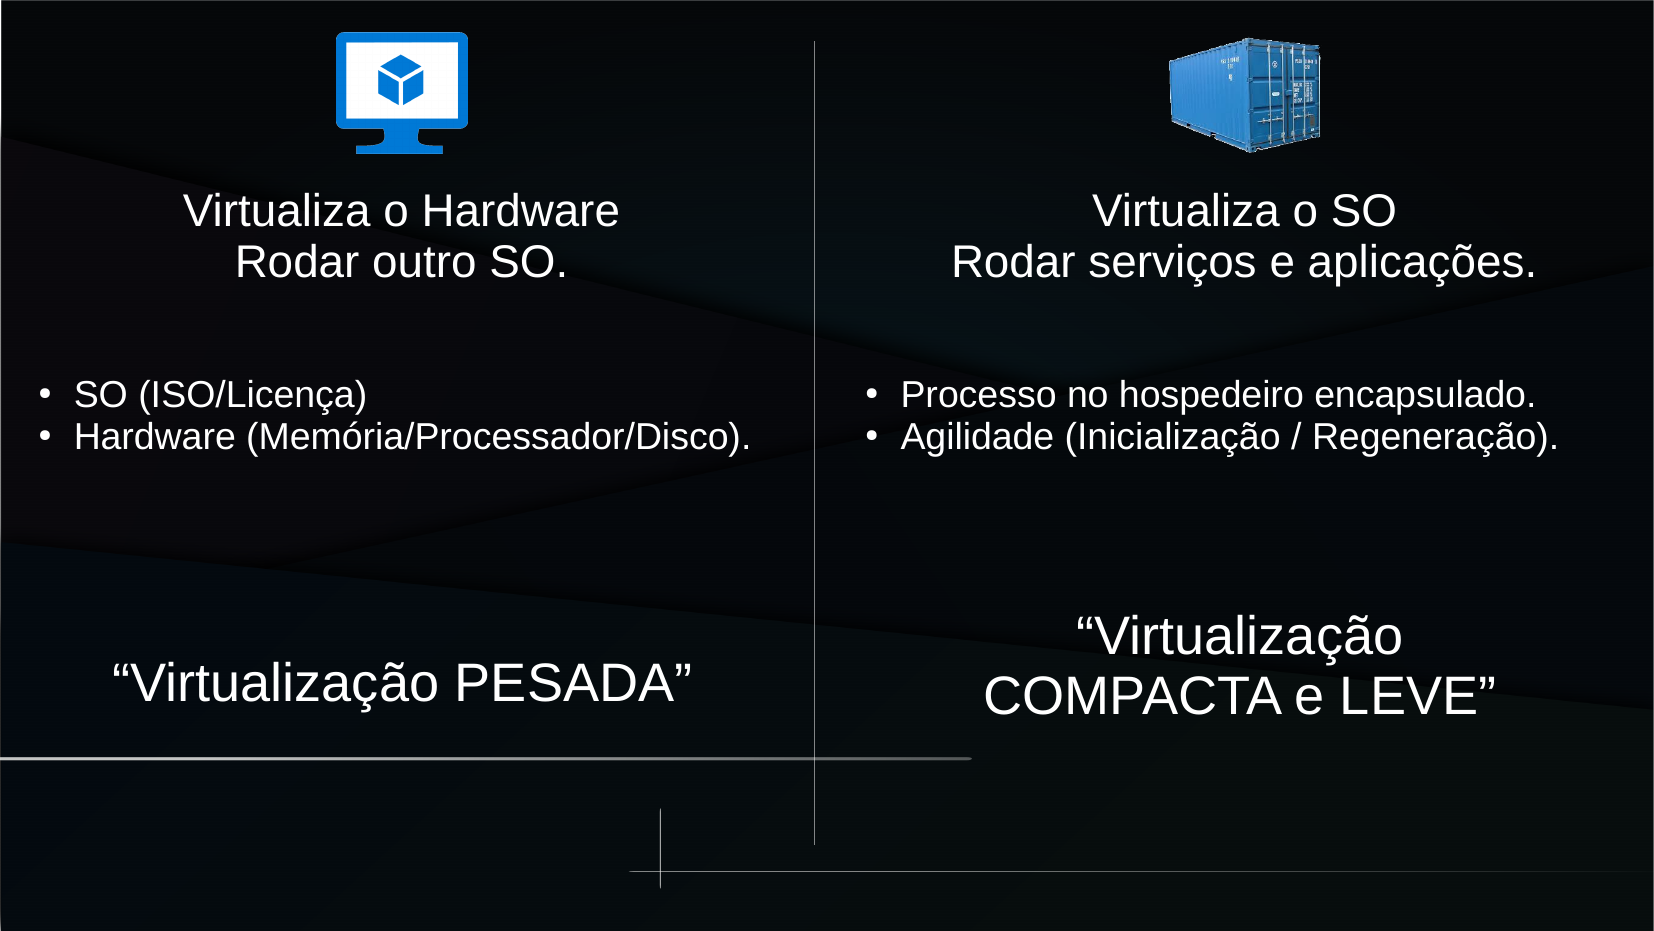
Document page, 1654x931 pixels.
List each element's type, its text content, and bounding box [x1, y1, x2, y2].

text_box Virtualiza o Hardware Rodar outro SO. [64, 177, 739, 314]
text_box “Virtualização PESADA” [97, 645, 709, 721]
text_box “Virtualização COMPACTA e LEVE” [968, 597, 1513, 734]
picture [0, 0, 1654, 931]
text_box Processo no hospedeiro encapsulado. Agilidade (Inicialização / Regeneração). [850, 366, 1607, 579]
text_box Virtualiza o SO Rodar serviços e aplicações. [936, 177, 1553, 346]
text_box SO (ISO/Licença) Hardware (Memória/Processador/Disco). [23, 366, 792, 556]
